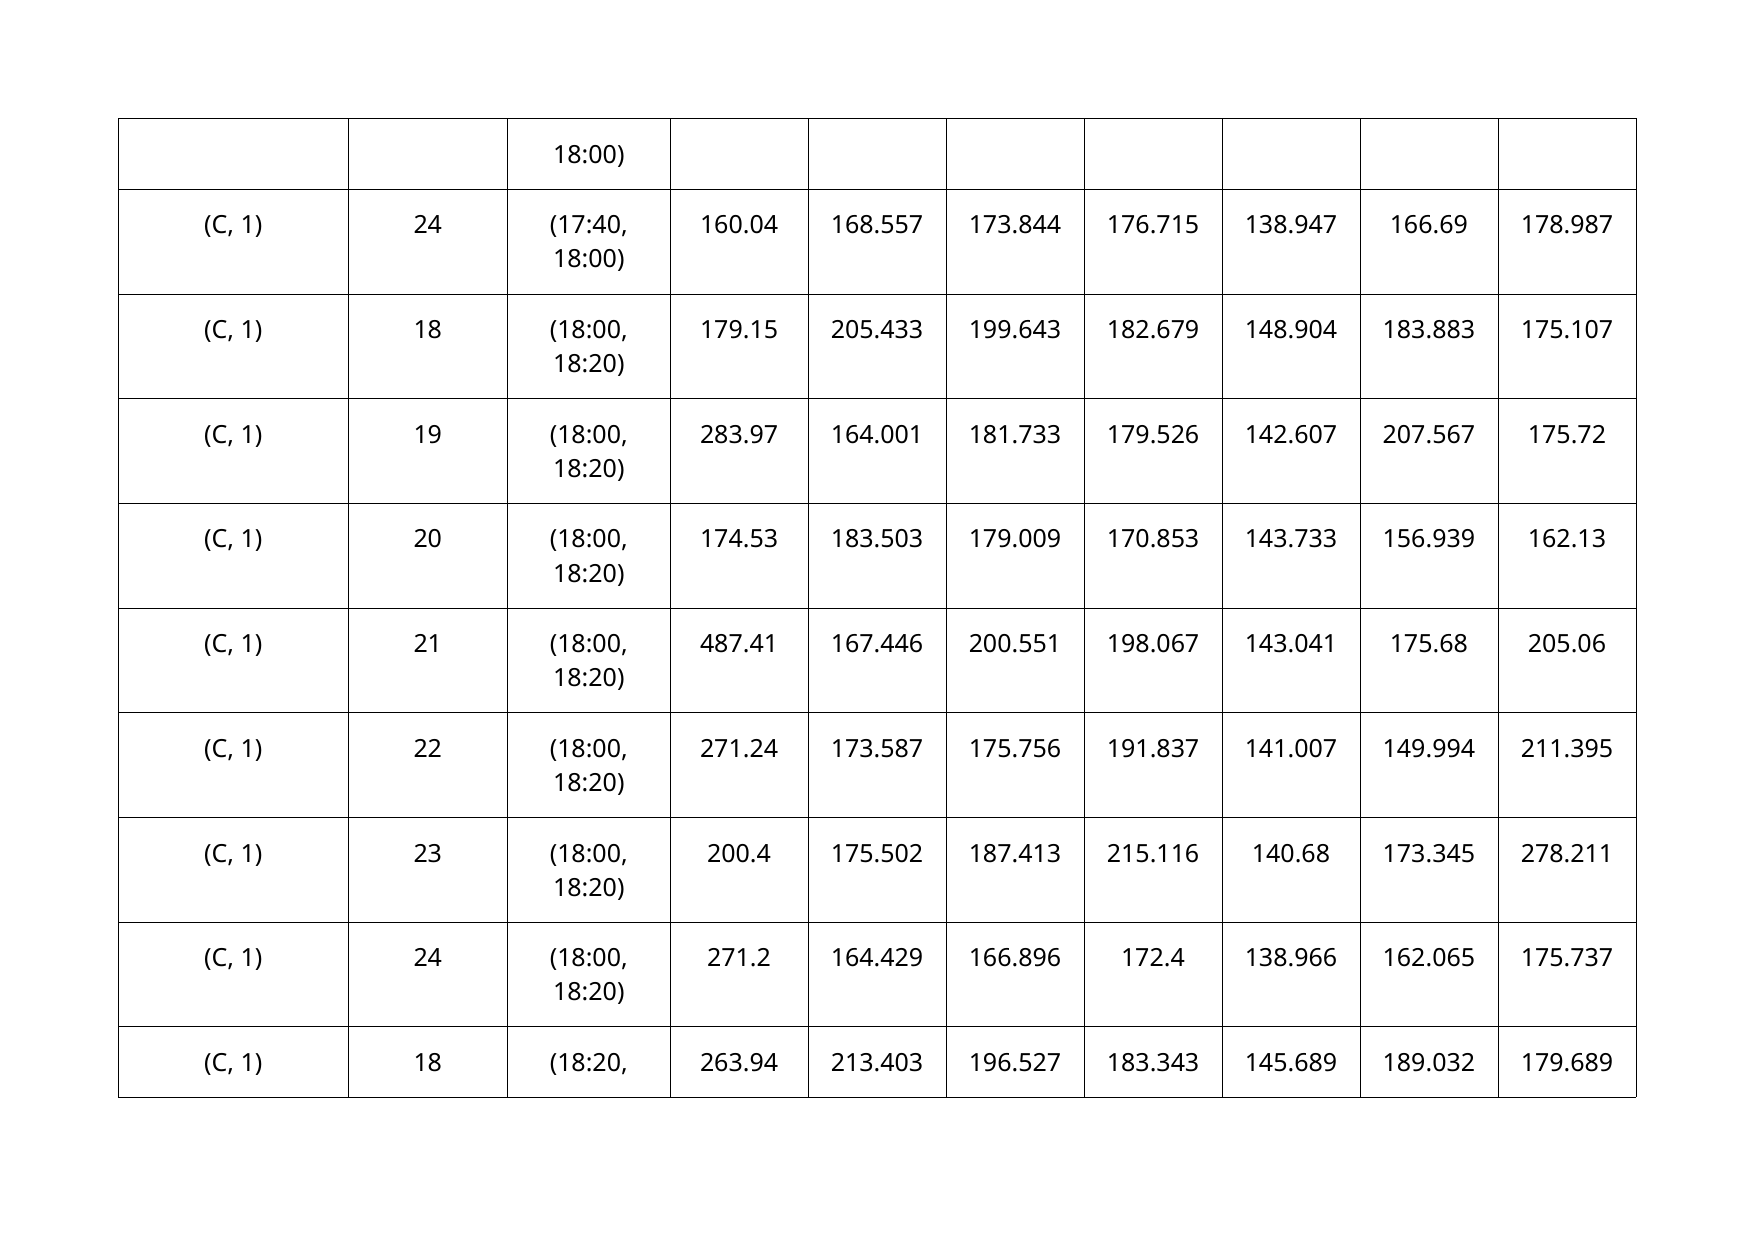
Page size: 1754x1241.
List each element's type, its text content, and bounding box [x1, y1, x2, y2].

table_cell 175.737 [1499, 923, 1636, 1026]
table_cell 19 [349, 399, 507, 503]
table_cell 211.395 [1499, 713, 1636, 817]
table_cell 205.433 [809, 295, 946, 398]
table_cell 145.689 [1223, 1027, 1360, 1097]
table_cell 278.211 [1499, 818, 1636, 922]
table_cell 172.4 [1085, 923, 1222, 1026]
table_cell [809, 119, 946, 189]
table_cell 140.68 [1223, 818, 1360, 922]
table_cell 173.844 [947, 190, 1084, 293]
table_cell 182.679 [1085, 295, 1222, 398]
table_cell (18:00, 18:20) [508, 609, 670, 712]
table_cell (C, 1) [119, 190, 348, 293]
table_cell 24 [349, 923, 507, 1026]
table_cell 271.24 [671, 713, 808, 817]
table_cell [1499, 119, 1636, 189]
table_cell (18:20, [508, 1027, 670, 1097]
table_cell (C, 1) [119, 818, 348, 922]
table_cell 24 [349, 190, 507, 293]
table_cell (18:00, 18:20) [508, 713, 670, 817]
table_cell 175.502 [809, 818, 946, 922]
table_cell 178.987 [1499, 190, 1636, 293]
table_cell 22 [349, 713, 507, 817]
table_cell [671, 119, 808, 189]
table_cell 142.607 [1223, 399, 1360, 503]
table_cell 175.72 [1499, 399, 1636, 503]
table_cell 18 [349, 1027, 507, 1097]
table_cell 191.837 [1085, 713, 1222, 817]
table_cell [1361, 119, 1498, 189]
table_cell 148.904 [1223, 295, 1360, 398]
table_cell 198.067 [1085, 609, 1222, 712]
table_cell 23 [349, 818, 507, 922]
table_cell 181.733 [947, 399, 1084, 503]
table_cell 167.446 [809, 609, 946, 712]
table_cell (C, 1) [119, 295, 348, 398]
table_cell 160.04 [671, 190, 808, 293]
table_cell 143.733 [1223, 504, 1360, 607]
table_cell 179.15 [671, 295, 808, 398]
table_cell 199.643 [947, 295, 1084, 398]
table_cell 162.065 [1361, 923, 1498, 1026]
table_cell 21 [349, 609, 507, 712]
table_cell 200.4 [671, 818, 808, 922]
table_cell [1223, 119, 1360, 189]
table_cell 176.715 [1085, 190, 1222, 293]
table_cell 162.13 [1499, 504, 1636, 607]
table_cell 175.68 [1361, 609, 1498, 712]
table_cell 164.001 [809, 399, 946, 503]
table_cell 179.689 [1499, 1027, 1636, 1097]
table_cell 179.526 [1085, 399, 1222, 503]
table_cell 143.041 [1223, 609, 1360, 712]
table_cell (C, 1) [119, 504, 348, 607]
table_cell [1085, 119, 1222, 189]
table_cell 138.947 [1223, 190, 1360, 293]
table_cell 271.2 [671, 923, 808, 1026]
table_cell (C, 1) [119, 1027, 348, 1097]
table_cell 149.994 [1361, 713, 1498, 817]
table_cell 156.939 [1361, 504, 1498, 607]
table_cell 173.587 [809, 713, 946, 817]
table_cell 183.883 [1361, 295, 1498, 398]
table_cell 183.343 [1085, 1027, 1222, 1097]
table_cell 20 [349, 504, 507, 607]
table_cell 173.345 [1361, 818, 1498, 922]
table_cell 207.567 [1361, 399, 1498, 503]
table_cell 168.557 [809, 190, 946, 293]
table_cell 487.41 [671, 609, 808, 712]
table_cell [349, 119, 507, 189]
table_cell [119, 119, 348, 189]
table_cell 170.853 [1085, 504, 1222, 607]
table_cell 166.896 [947, 923, 1084, 1026]
table_cell (C, 1) [119, 399, 348, 503]
table_cell 141.007 [1223, 713, 1360, 817]
table_cell 175.756 [947, 713, 1084, 817]
table_cell [947, 119, 1084, 189]
table_cell 18 [349, 295, 507, 398]
table_cell 183.503 [809, 504, 946, 607]
table_cell 189.032 [1361, 1027, 1498, 1097]
table_cell (18:00, 18:20) [508, 399, 670, 503]
table_cell 205.06 [1499, 609, 1636, 712]
table_cell 213.403 [809, 1027, 946, 1097]
table_cell 174.53 [671, 504, 808, 607]
table_cell 200.551 [947, 609, 1084, 712]
table_cell (18:00, 18:20) [508, 504, 670, 607]
table_cell 179.009 [947, 504, 1084, 607]
table_cell 196.527 [947, 1027, 1084, 1097]
table_cell (C, 1) [119, 923, 348, 1026]
table_cell 283.97 [671, 399, 808, 503]
table_cell 166.69 [1361, 190, 1498, 293]
table_cell 138.966 [1223, 923, 1360, 1026]
table_cell 263.94 [671, 1027, 808, 1097]
table_cell 215.116 [1085, 818, 1222, 922]
table_cell 175.107 [1499, 295, 1636, 398]
table_cell (C, 1) [119, 609, 348, 712]
table_cell 187.413 [947, 818, 1084, 922]
table_cell (18:00, 18:20) [508, 818, 670, 922]
table_cell 164.429 [809, 923, 946, 1026]
table_cell 18:00) [508, 119, 670, 189]
table_cell (C, 1) [119, 713, 348, 817]
table_cell (18:00, 18:20) [508, 295, 670, 398]
table_cell (18:00, 18:20) [508, 923, 670, 1026]
table_cell (17:40, 18:00) [508, 190, 670, 293]
